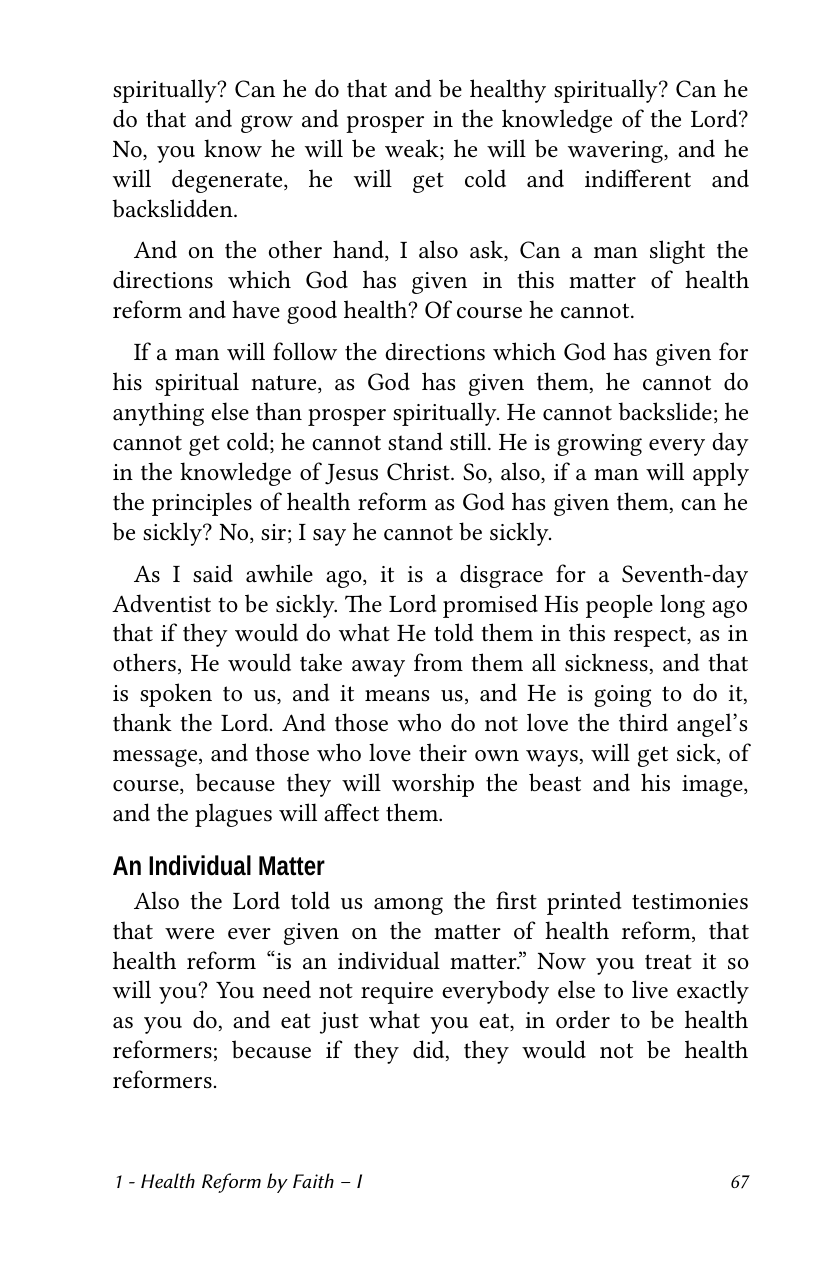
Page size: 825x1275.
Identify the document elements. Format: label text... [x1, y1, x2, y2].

text As I said awhile ago, it is a disgrace for a Seventh-day Adventist to be sickly. The Lord promised His people long ago that if they would do what He told them in this respect, as in others, He would take away from them all sickness, and that is spoken to us, and it means us, and He is going to do it, thank the Lord. And those who do not love the third angel’s message, and those who love their own ways, will get sick, of course, because they will worship the beast and his image, and the plagues will affect them. [112, 560, 750, 827]
text Also the Lord told us among the first printed testimonies that were ever given on the matter of health reform, that health reform “is an individual matter.” Now you treat it so will you? You need not require everybody else to live exactly as you do, and eat just what you eat, in order to be health reformers; because if they did, they would not be health reformers. [112, 887, 750, 1095]
text If a man will follow the directions which God has given for his spiritual nature, as God has given them, he cannot do anything else than prosper spiritually. He cannot backslide; he cannot get cold; he cannot stand still. He is growing every day in the knowledge of Jesus Christ. So, also, if a man will apply the principles of health reform as God has given them, can he be sickly? No, sir; I say he cannot be sickly. [112, 338, 750, 546]
text And on the other hand, I also ask, Can a man slight the directions which God has given in this matter of health reform and have good health? Of course he cannot. [112, 237, 750, 325]
text spiritually? Can he do that and be healthy spiritually? Can he do that and grow and prosper in the knowledge of the Lord? No, you know he will be weak; he will be wavering, and he will degenerate, he will get cold and indifferent and backslidden. [112, 75, 750, 223]
subtitle An Individual Matter [112, 850, 750, 881]
